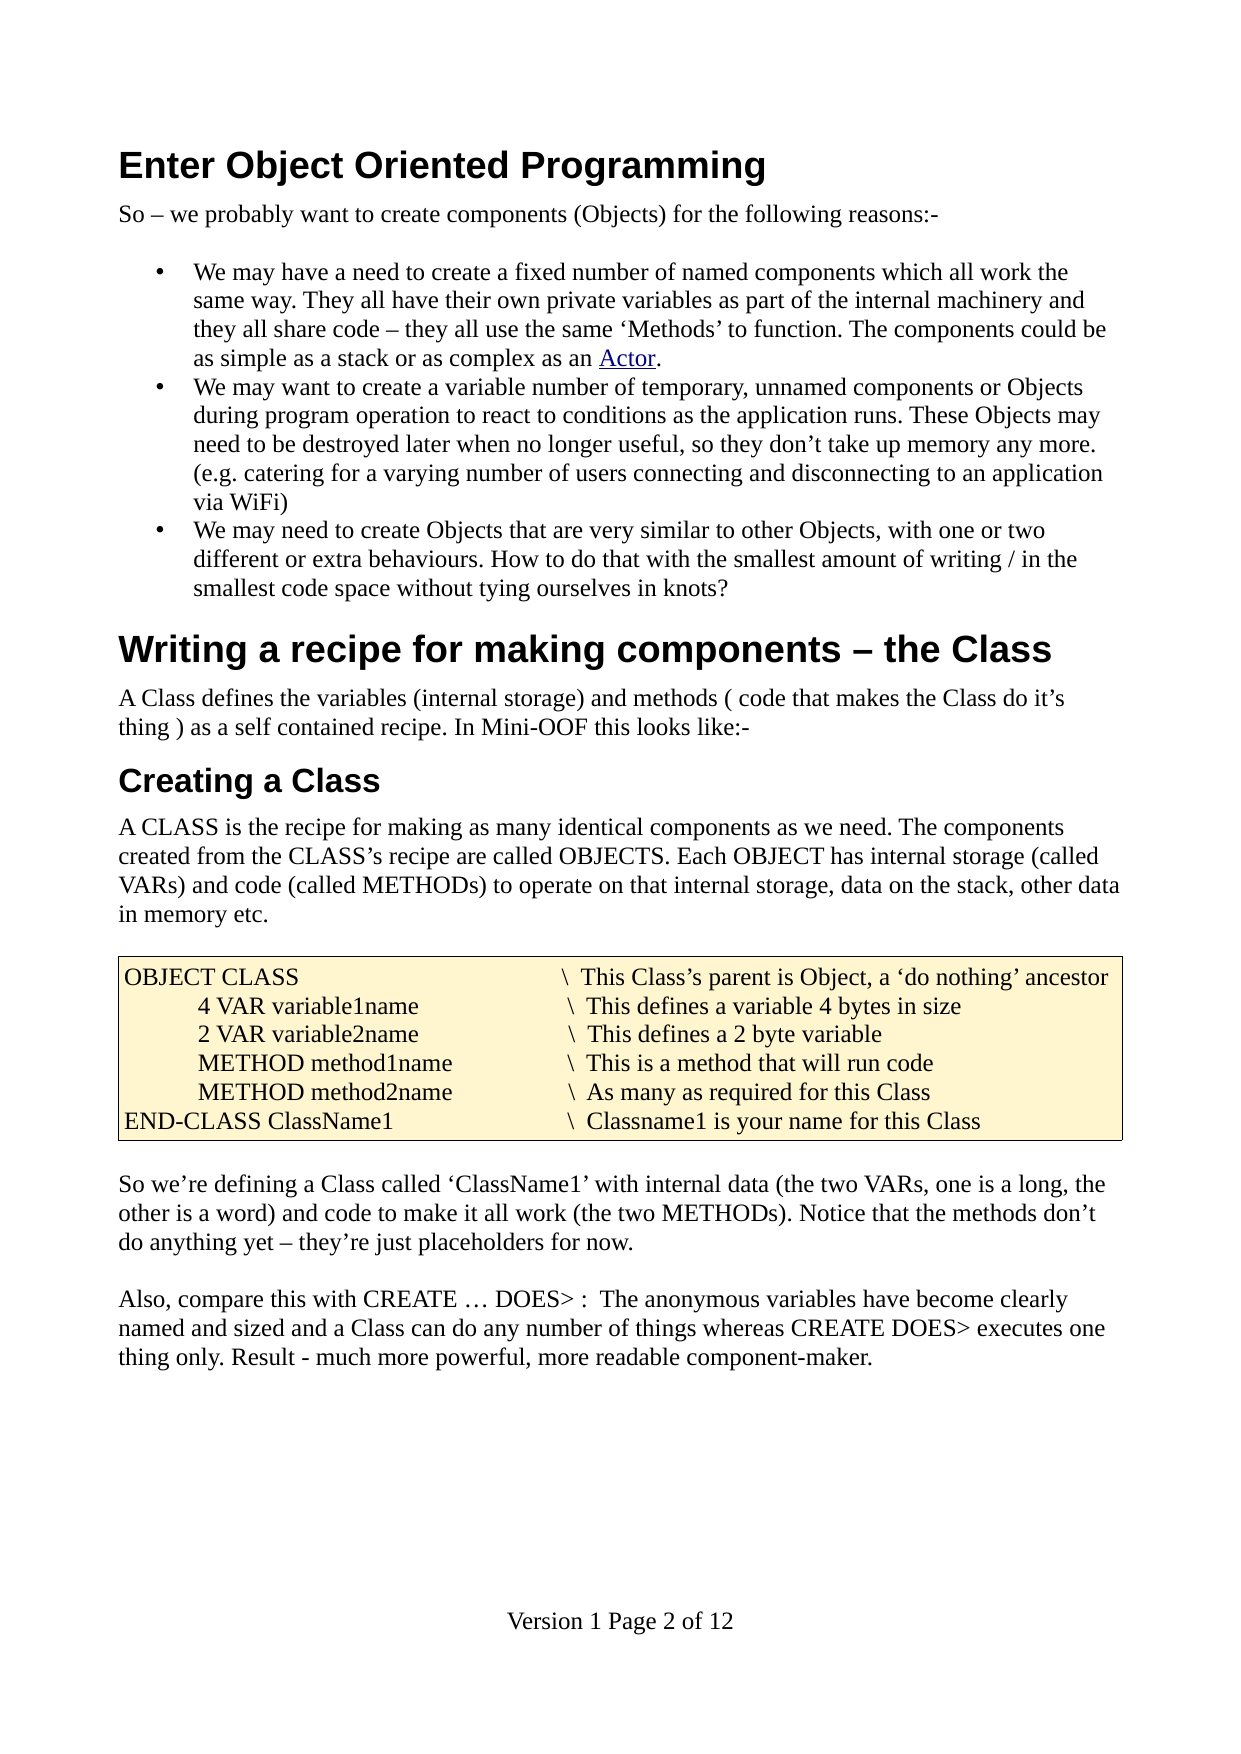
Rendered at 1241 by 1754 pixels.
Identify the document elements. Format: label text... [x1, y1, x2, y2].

text A CLASS is the recipe for making as many identical components as we need. The components created from the CLASS’s recipe are called OBJECTS. Each OBJECT has internal storage (called VARs) and code (called METHODs) to operate on that internal storage, data on the stack, other data in memory etc. [118, 812, 1122, 927]
list We may need to create Objects that are very similar to other Objects, with one or two different or extra behaviours. How to do that with the smallest amount of writing / in the smallest code space without tying ourselves in knots? [156, 516, 1122, 602]
text A Class defines the variables (internal storage) and methods ( code that makes the Class do it’s thing ) as a self contained recipe. In Mini-OOF this looks like:- [118, 683, 1122, 740]
subtitle Creating a Class [118, 761, 1122, 800]
text So – we probably want to create components (Objects) for the following reasons:- [118, 199, 1122, 228]
list We may have a need to create a fixed number of named components which all work the same way. They all have their own private variables as part of the internal machinery and they all share code – they all use the same ‘Methods’ to function. The components could be as simple as a stack or as complex as an Actor. [156, 257, 1122, 372]
subtitle Writing a recipe for making components – the Class [118, 627, 1122, 670]
text So we’re defining a Class called ‘ClassName1’ with internal data (the two VARs, one is a long, the other is a word) and code to make it all work (the two METHODs). Notice that the methods don’t do anything yet – they’re just placeholders for now. [118, 1169, 1122, 1255]
subtitle Enter Object Oriented Programming [118, 143, 1122, 187]
list We may want to create a variable number of temporary, unnamed components or Objects during program operation to react to conditions as the application runs. These Objects may need to be destroyed later when no longer useful, so they don’t take up memory any more. (e.g. catering for a varying number of users connecting and disconnecting to an application via WiFi) [156, 372, 1122, 516]
text Also, compare this with CREATE … DOES> : The anonymous variables have become clearly named and sized and a Class can do any number of things whereas CREATE DOES> executes one thing only. Result - much more powerful, more readable component-maker. [118, 1284, 1122, 1370]
table_header OBJECT CLASS \ This Class’s parent is Object, a ‘do nothing’ ancestor 4 VAR variable1name \ This defines a variable 4 bytes in size 2 VAR variable2name \ This defines a 2 byte variable METHOD method1name \ This is a method that will run code METHOD method2name \ As many as required for this Class END-CLASS ClassName1 \ Classname1 is your name for this Class [119, 957, 1122, 1140]
